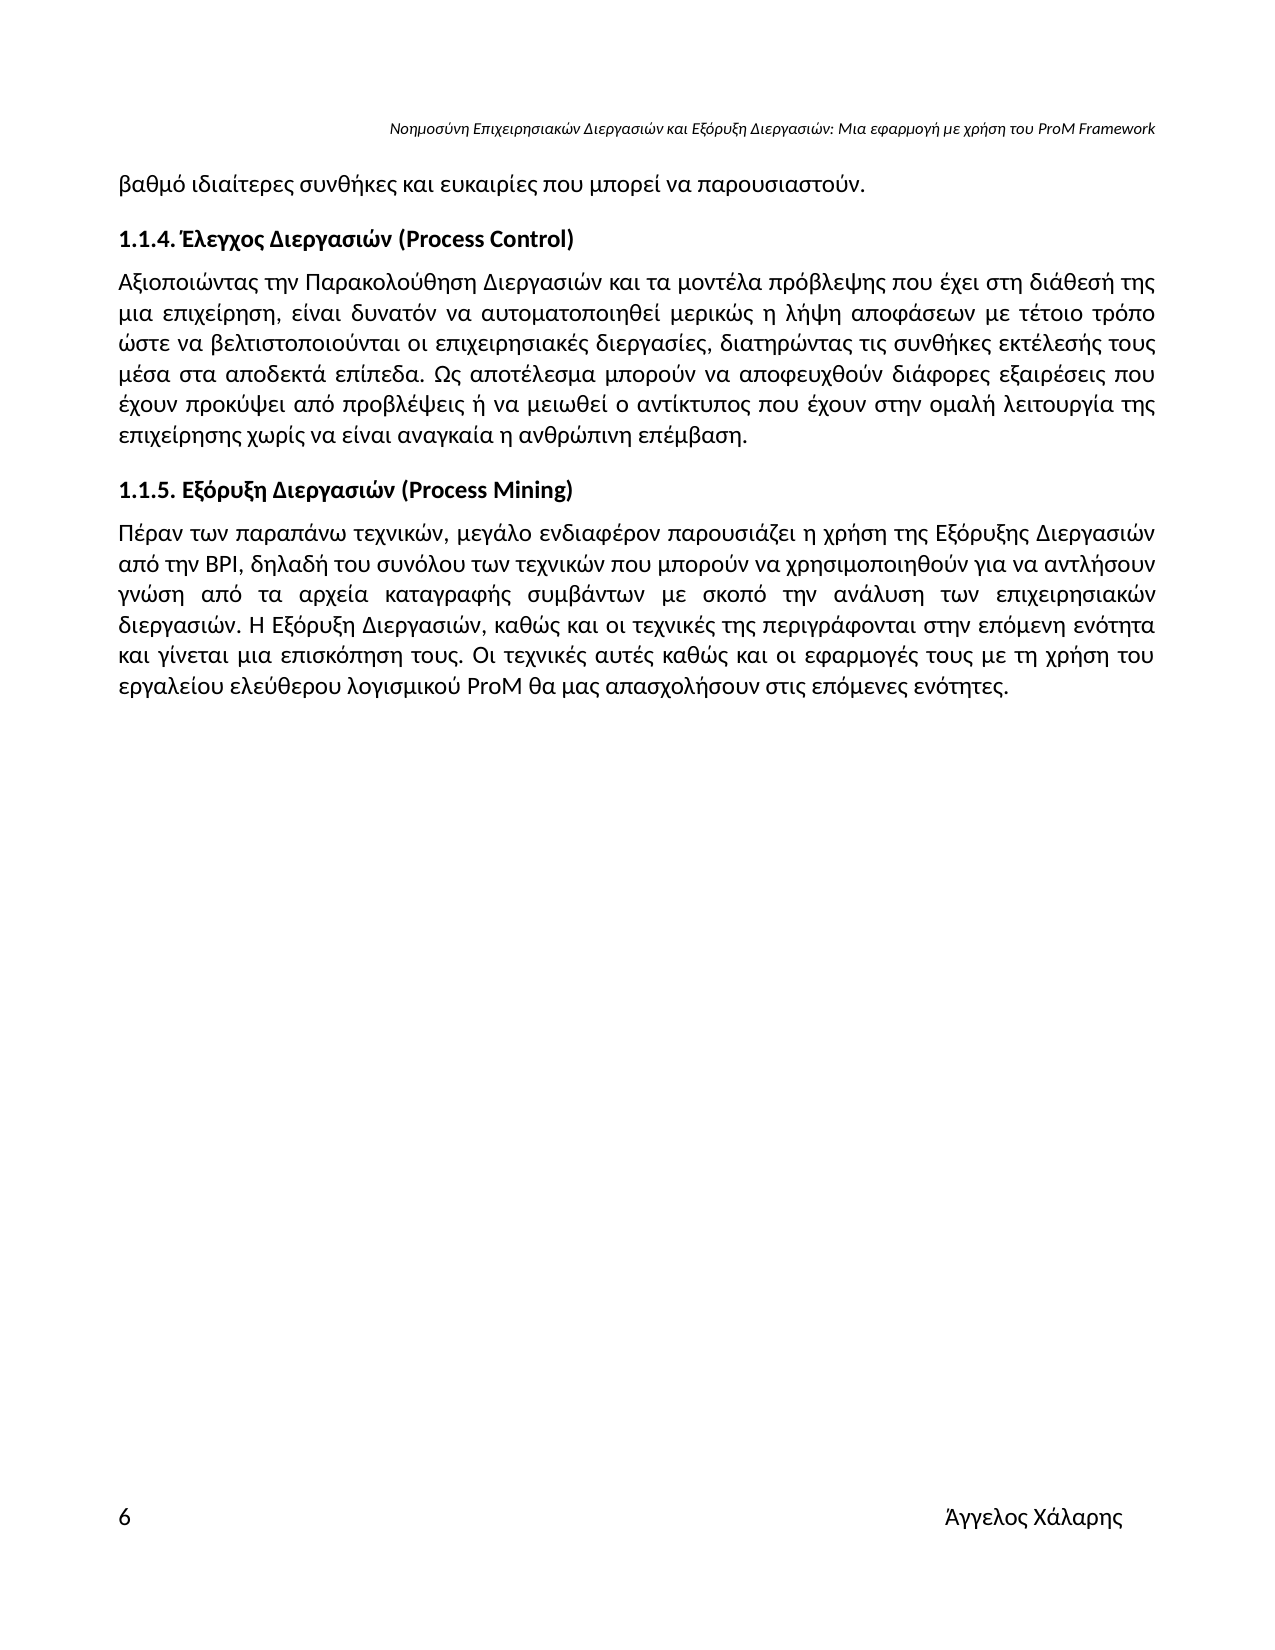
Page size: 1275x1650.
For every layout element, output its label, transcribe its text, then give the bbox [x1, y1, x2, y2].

text βαθμό ιδιαίτερες συνθήκες και ευκαιρίες που μπορεί να παρουσιαστούν. [118, 168, 1157, 198]
text Αξιοποιώντας την Παρακολούθηση Διεργασιών και τα μοντέλα πρόβλεψης που έχει στη διάθεσή της μια επιχείρηση, είναι δυνατόν να αυτοματοποιηθεί μερικώς η λήψη αποφάσεων με τέτοιο τρόπο ώστε να βελτιστοποιούνται οι επιχειρησιακές διεργασίες, διατηρώντας τις συνθήκες εκτέλεσής τους μέσα στα αποδεκτά επίπεδα. Ως αποτέλεσμα μπορούν να αποφευχθούν διάφορες εξαιρέσεις που έχουν προκύψει από προβλέψεις ή να μειωθεί ο αντίκτυπος που έχουν στην ομαλή λειτουργία της επιχείρησης χωρίς να είναι αναγκαία η ανθρώπινη επέμβαση. [118, 266, 1157, 449]
subtitle 1.1.4. Έλεγχος Διεργασιών (Process Control) [118, 223, 1157, 254]
text Πέραν των παραπάνω τεχνικών, μεγάλο ενδιαφέρον παρουσιάζει η χρήση της Εξόρυξης Διεργασιών από την BPI, δηλαδή του συνόλου των τεχνικών που μπορούν να χρησιμοποιηθούν για να αντλήσουν γνώση από τα αρχεία καταγραφής συμβάντων με σκοπό την ανάλυση των επιχειρησιακών διεργασιών. Η Εξόρυξη Διεργασιών, καθώς και οι τεχνικές της περιγράφονται στην επόμενη ενότητα και γίνεται μια επισκόπηση τους. Οι τεχνικές αυτές καθώς και οι εφαρμογές τους με τη χρήση του εργαλείου ελεύθερου λογισμικού ProM θα μας απασχολήσουν στις επόμενες ενότητες. [118, 518, 1157, 701]
subtitle 1.1.5. Εξόρυξη Διεργασιών (Process Mining) [118, 474, 1157, 505]
